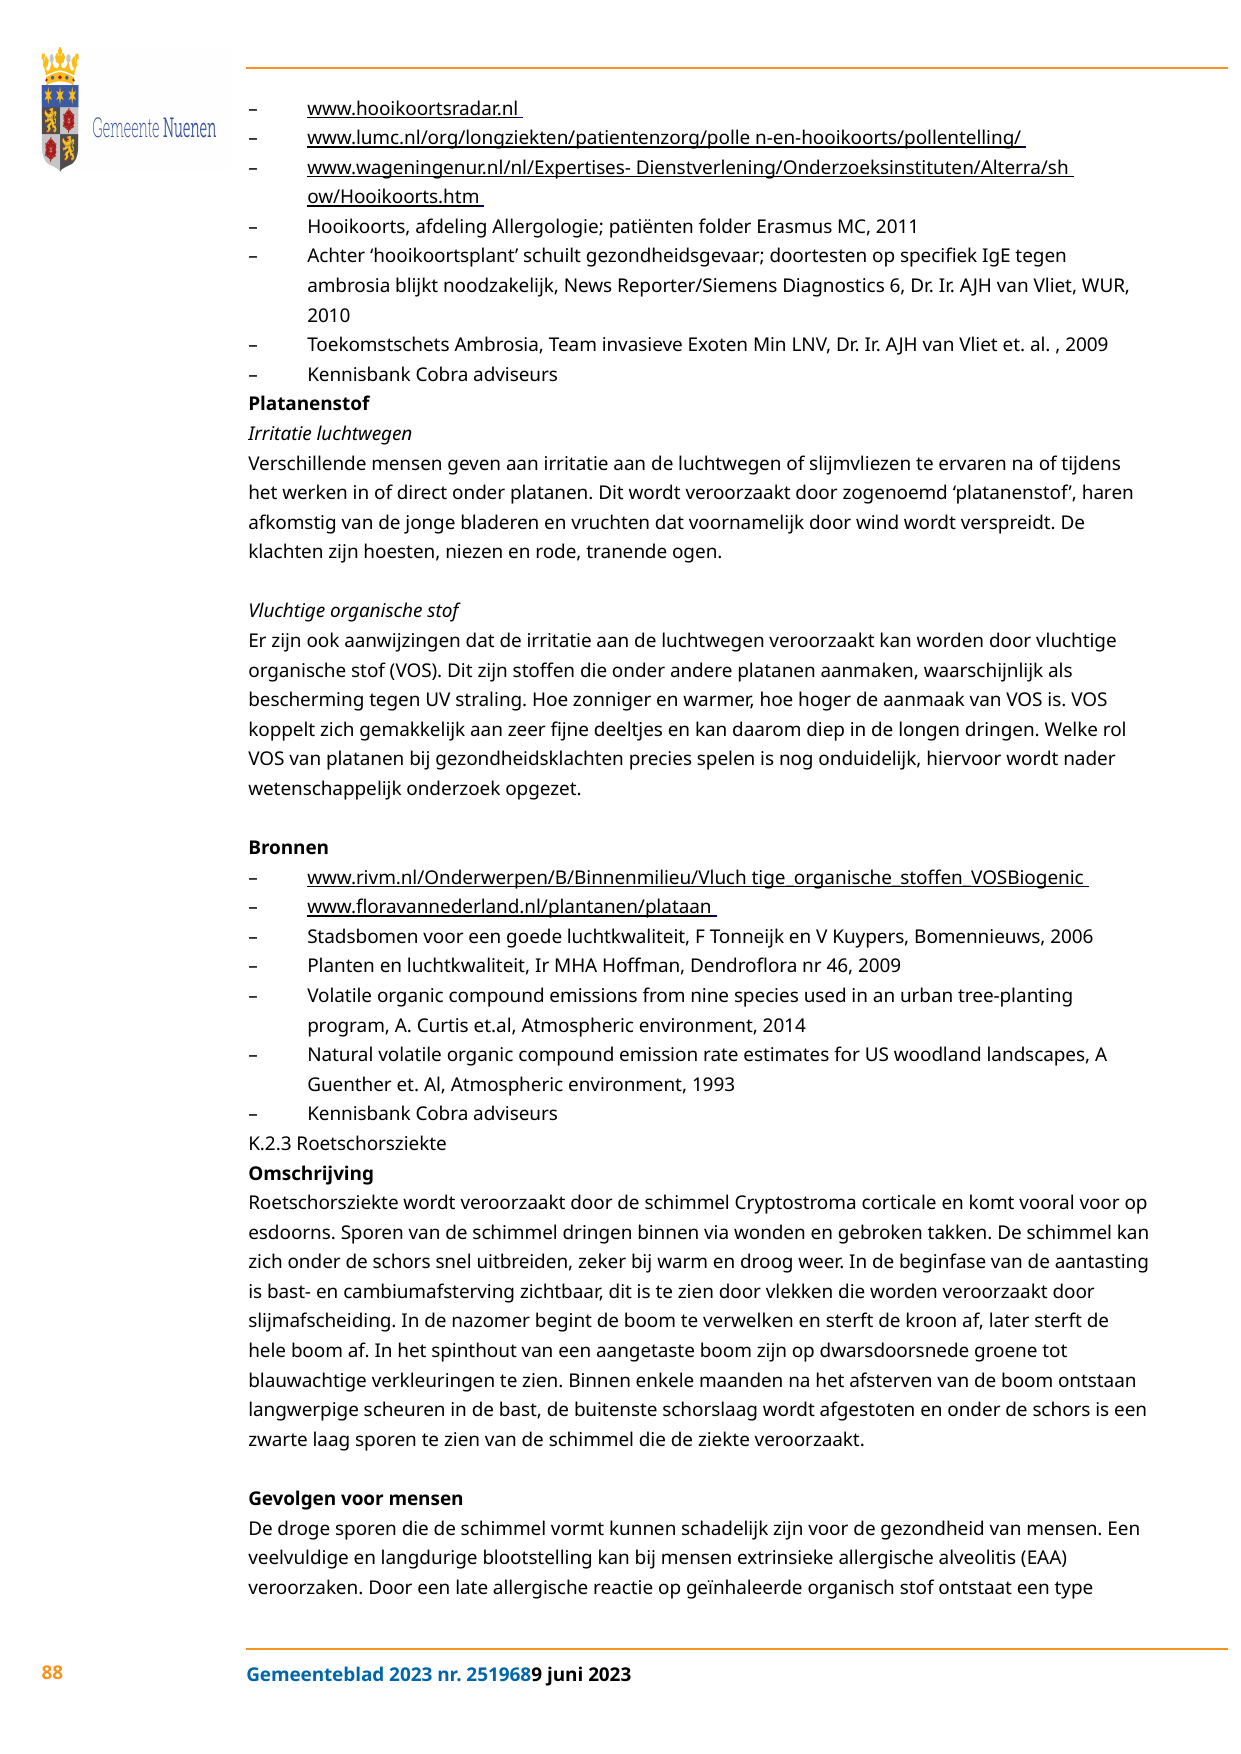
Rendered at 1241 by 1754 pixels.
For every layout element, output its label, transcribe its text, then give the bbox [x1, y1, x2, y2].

picture [41, 47, 231, 172]
text Gevolgen voor mensen [248, 1485, 1152, 1511]
list Stadsbomen voor een goede luchtkwaliteit, F Tonneijk en V Kuypers, Bomennieuws, 2006 [248, 923, 1152, 949]
text Platanenstof [248, 391, 1152, 416]
text K.2.3 Roetschorsziekte [248, 1130, 1152, 1156]
list www.floravannederland.nl/plantanen/plataan [248, 893, 1152, 919]
text Irritatie luchtwegen [248, 420, 1152, 446]
list Planten en luchtkwaliteit, Ir MHA Hoffman, Dendroflora nr 46, 2009 [248, 953, 1152, 978]
list Volatile organic compound emissions from nine species used in an urban tree-planting program, A. Curtis et.al, Atmospheric environment, 2014 [248, 982, 1152, 1038]
text Bronnen [248, 834, 1152, 860]
list www.hooikoortsradar.nl [248, 95, 1152, 121]
list Natural volatile organic compound emission rate estimates for US woodland landscapes, A Guenther et. Al, Atmospheric environment, 1993 [248, 1041, 1152, 1097]
text Vluchtige organische stof [248, 598, 1152, 623]
list Kennisbank Cobra adviseurs [248, 1101, 1152, 1126]
text De droge sporen die de schimmel vormt kunnen schadelijk zijn voor de gezondheid van mensen. Een veelvuldige en langdurige blootstelling kan bij mensen extrinsieke allergische alveolitis (EAA) veroorzaken. Door een late allergische reactie op geïnhaleerde organisch stof ontstaat een type [248, 1515, 1152, 1600]
list www.wageningenur.nl/nl/Expertises- Dienstverlening/Onderzoeksinstituten/Alterra/sh ow/Hooikoorts.htm [248, 154, 1152, 209]
list www.rivm.nl/Onderwerpen/B/Binnenmilieu/Vluch tige_organische_stoffen_VOSBiogenic [248, 864, 1152, 890]
text Roetschorsziekte wordt veroorzaakt door de schimmel Cryptostroma corticale en komt vooral voor op esdoorns. Sporen van de schimmel dringen binnen via wonden en gebroken takken. De schimmel kan zich onder de schors snel uitbreiden, zeker bij warm en droog weer. In de beginfase van de aantasting is bast- en cambiumafsterving zichtbaar, dit is te zien door vlekken die worden veroorzaakt door slijmafscheiding. In de nazomer begint de boom te verwelken en sterft de kroon af, later sterft de hele boom af. In het spinthout van een aangetaste boom zijn op dwarsdoorsnede groene tot blauwachtige verkleuringen te zien. Binnen enkele maanden na het afsterven van de boom ontstaan langwerpige scheuren in de bast, de buitenste schorslaag wordt afgestoten en onder de schors is een zwarte laag sporen te zien van de schimmel die de ziekte veroorzaakt. [248, 1189, 1152, 1452]
list www.lumc.nl/org/longziekten/patientenzorg/polle n-en-hooikoorts/pollentelling/ [248, 124, 1152, 150]
list Toekomstschets Ambrosia, Team invasieve Exoten Min LNV, Dr. Ir. AJH van Vliet et. al. , 2009 [248, 331, 1152, 357]
list Achter ‘hooikoortsplant’ schuilt gezondheidsgevaar; doortesten op specifiek IgE tegen ambrosia blijkt noodzakelijk, News Reporter/Siemens Diagnostics 6, Dr. Ir. AJH van Vliet, WUR, 2010 [248, 243, 1152, 328]
list Hooikoorts, afdeling Allergologie; patiënten folder Erasmus MC, 2011 [248, 213, 1152, 239]
text Er zijn ook aanwijzingen dat de irritatie aan de luchtwegen veroorzaakt kan worden door vluchtige organische stof (VOS). Dit zijn stoffen die onder andere platanen aanmaken, waarschijnlijk als bescherming tegen UV straling. Hoe zonniger en warmer, hoe hoger de aanmaak van VOS is. VOS koppelt zich gemakkelijk aan zeer fijne deeltjes en kan daarom diep in de longen dringen. Welke rol VOS van platanen bij gezondheidsklachten precies spelen is nog onduidelijk, hiervoor wordt nader wetenschappelijk onderzoek opgezet. [248, 627, 1152, 801]
text Omschrijving [248, 1160, 1152, 1186]
list Kennisbank Cobra adviseurs [248, 361, 1152, 387]
text Verschillende mensen geven aan irritatie aan de luchtwegen of slijmvliezen te ervaren na of tijdens het werken in of direct onder platanen. Dit wordt veroorzaakt door zogenoemd ‘platanenstof’, haren afkomstig van de jonge bladeren en vruchten dat voornamelijk door wind wordt verspreidt. De klachten zijn hoesten, niezen en rode, tranende ogen. [248, 450, 1152, 564]
